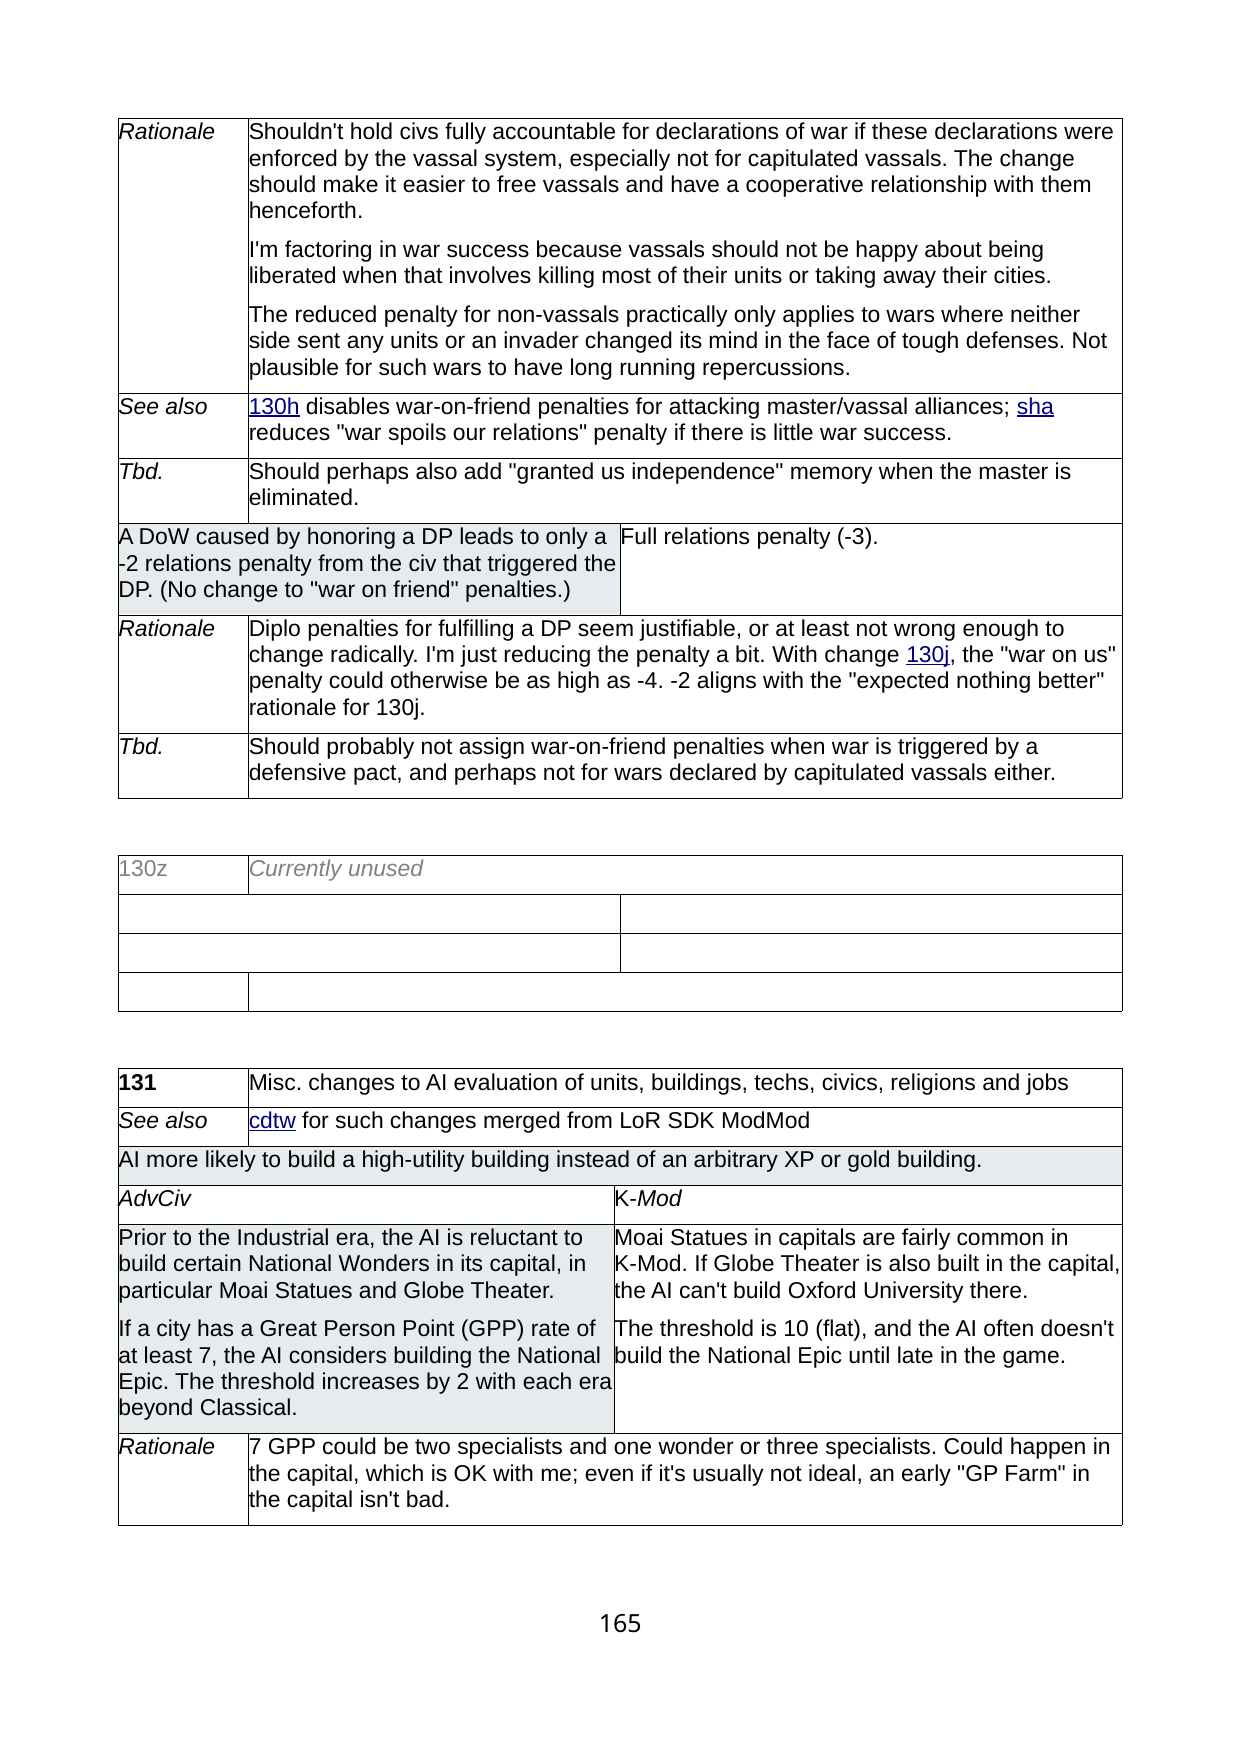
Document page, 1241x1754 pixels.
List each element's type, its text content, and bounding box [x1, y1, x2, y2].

table_cell K-Mod [615, 1186, 1122, 1224]
table_cell AdvCiv [119, 1186, 614, 1224]
table_cell [621, 895, 1122, 933]
table_cell 7 GPP could be two specialists and one wonder or three specialists. Could happen in the capital, which is OK with me; even if it's usually not ideal, an early "GP Farm" in the capital isn't bad. [249, 1434, 1122, 1525]
table_header Misc. changes to AI evaluation of units, buildings, techs, civics, religions and jobs [249, 1069, 1122, 1107]
table_cell See also [119, 1108, 248, 1146]
table_cell See also [119, 394, 248, 458]
table_cell Full relations penalty (-3). [621, 524, 1122, 614]
table_cell cdtw for such changes merged from LoR SDK ModMod [249, 1108, 1122, 1146]
table_cell Should perhaps also add "granted us independence" memory when the master is eliminated. [249, 459, 1122, 523]
table_cell 130h disables war-on-friend penalties for attacking master/vassal alliances; sha reduces "war spoils our relations" penalty if there is little war success. [249, 394, 1122, 458]
table_cell Prior to the Industrial era, the AI is reluctant to build certain National Wonders in its capital, in particular Moai Statues and Globe Theater. If a city has a Great Person Point (GPP) rate of at least 7, the AI considers building the National Epic. The threshold increases by 2 with each era beyond Classical. [119, 1225, 614, 1433]
table_cell [249, 973, 1122, 1011]
table_header 131 [119, 1069, 248, 1107]
table_cell Diplo penalties for fulfilling a DP seem justifiable, or at least not wrong enough to change radically. I'm just reducing the penalty a bit. With change 130j, the "war on us" penalty could otherwise be as high as -4. -2 aligns with the "expected nothing better" rationale for 130j. [249, 616, 1122, 732]
table_cell [119, 934, 620, 972]
table_cell Rationale [119, 616, 248, 732]
table_cell AI more likely to build a high-utility building instead of an arbitrary XP or gold building. [119, 1147, 1122, 1185]
table_cell Tbd. [119, 734, 248, 798]
table_header 130z [119, 856, 248, 894]
table_cell [621, 934, 1122, 972]
table_header Currently unused [249, 856, 1122, 894]
table_cell Rationale [119, 1434, 248, 1525]
table_cell Shouldn't hold civs fully accountable for declarations of war if these declarations were enforced by the vassal system, especially not for capitulated vassals. The change should make it easier to free vassals and have a cooperative relationship with them henceforth. I'm factoring in war success because vassals should not be happy about being liberated when that involves killing most of their units or taking away their cities. The reduced penalty for non-vassals practically only applies to wars where neither side sent any units or an invader changed its mind in the face of tough defenses. Not plausible for such wars to have long running repercussions. [249, 119, 1122, 393]
table_cell Rationale [119, 119, 248, 393]
table_cell A DoW caused by honoring a DP leads to only a -2 relations penalty from the civ that triggered the DP. (No change to "war on friend" penalties.) [119, 524, 620, 614]
table_cell Moai Statues in capitals are fairly common in K‑Mod. If Globe Theater is also built in the capital, the AI can't build Oxford University there. The threshold is 10 (flat), and the AI often doesn't build the National Epic until late in the game. [615, 1225, 1122, 1433]
table_cell [119, 973, 248, 1011]
table_cell [119, 895, 620, 933]
table_cell Tbd. [119, 459, 248, 523]
table_cell Should probably not assign war-on-friend penalties when war is triggered by a defensive pact, and perhaps not for wars declared by capitulated vassals either. [249, 734, 1122, 798]
